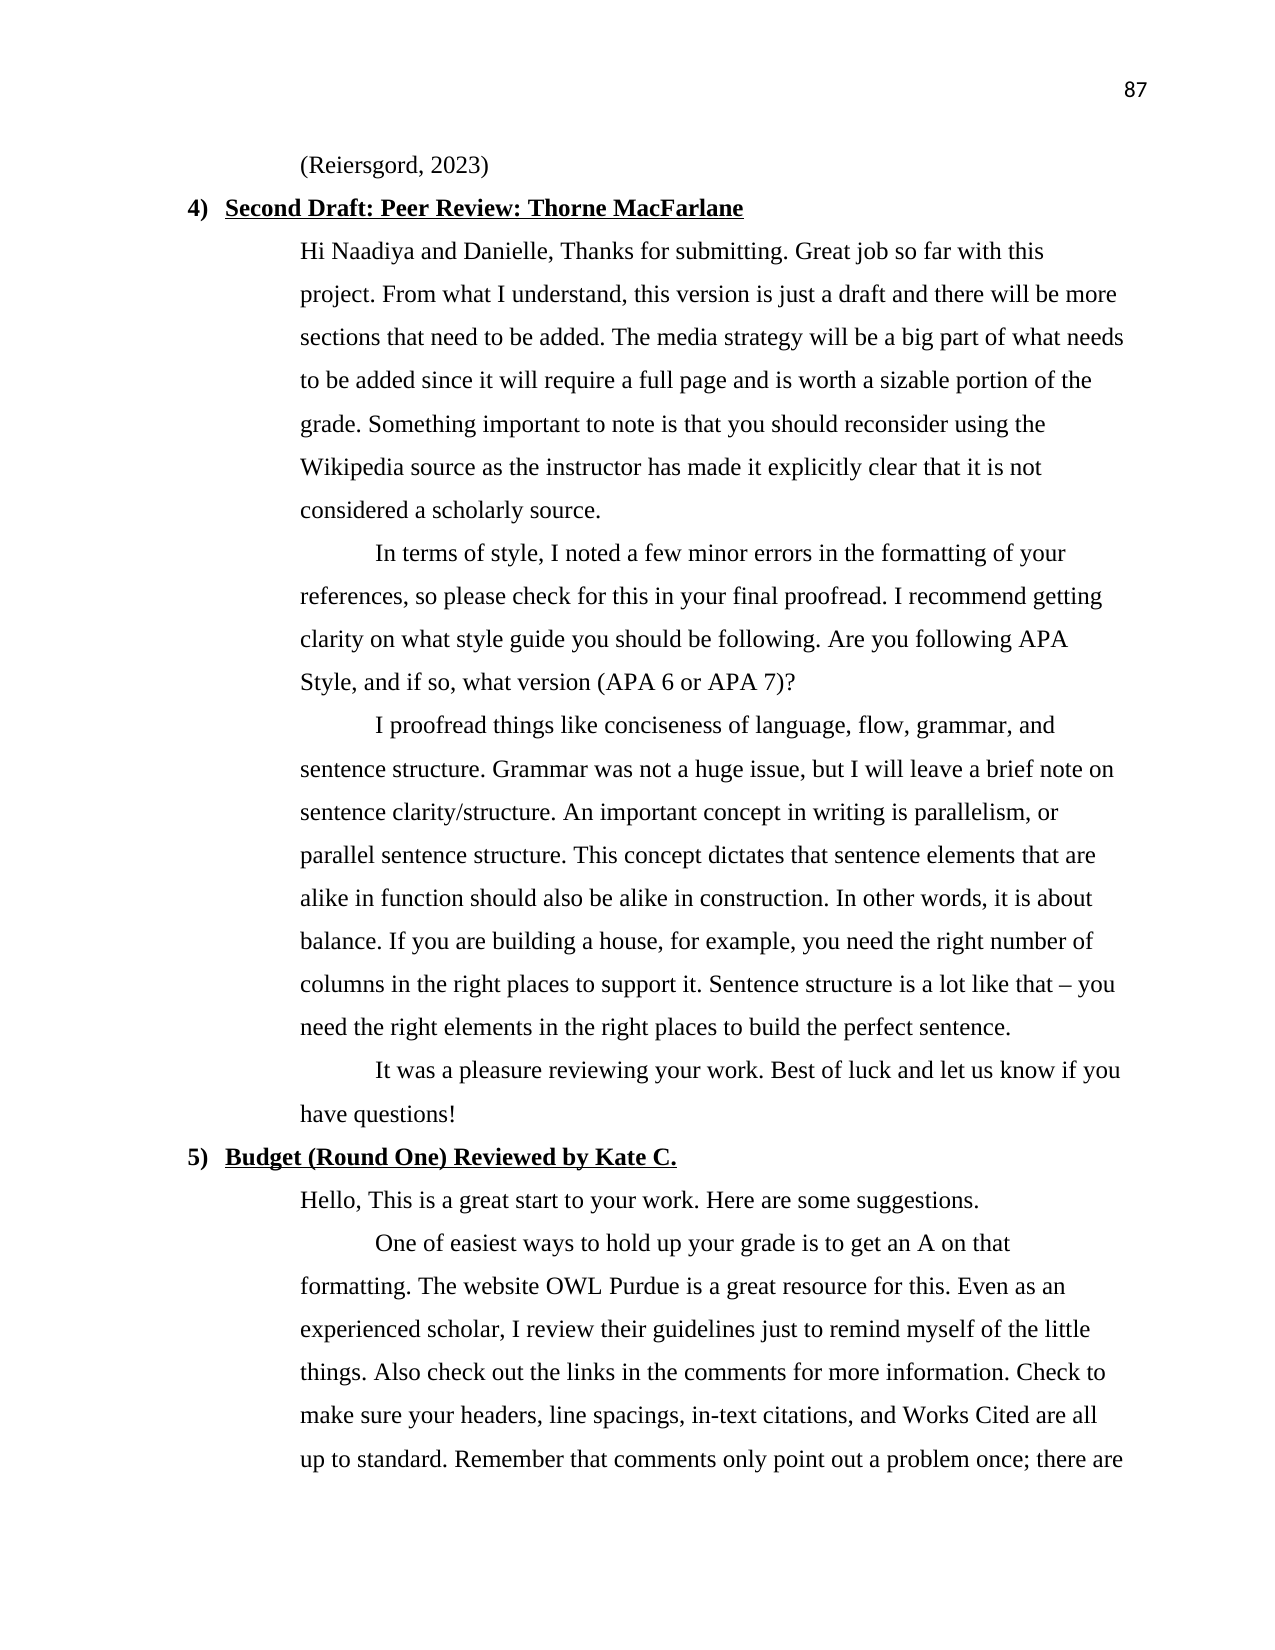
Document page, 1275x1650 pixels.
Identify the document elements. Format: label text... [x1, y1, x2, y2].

text One of easiest ways to hold up your grade is to get an A on that formatting. The website OWL Purdue is a great resource for this. Even as an experienced scholar, I review their guidelines just to remind myself of the little things. Also check out the links in the comments for more information. Check to make sure your headers, line spacings, in-text citations, and Works Cited are all up to standard. Remember that comments only point out a problem once; there are [300, 1228, 1125, 1472]
text Hi Naadiya and Danielle, Thanks for submitting. Great job so far with this project. From what I understand, this version is just a draft and there will be more sections that need to be added. The media strategy will be a big part of what needs to be added since it will require a full page and is worth a sizable portion of the grade. Something important to note is that you should reconsider using the Wikipedia source as the instructor has made it explicitly clear that it is not considered a scholarly source. [300, 236, 1125, 524]
list Budget (Round One) Reviewed by Kate C. [187, 1142, 1125, 1171]
text In terms of style, I noted a few minor errors in the formatting of your references, so please check for this in your final proofread. I recommend getting clarity on what style guide you should be following. Are you following APA Style, and if so, what version (APA 6 or APA 7)? [300, 538, 1125, 696]
list Second Draft: Peer Review: Thorne MacFarlane [187, 193, 1125, 222]
text I proofread things like conciseness of language, flow, grammar, and sentence structure. Grammar was not a huge issue, but I will leave a brief note on sentence clarity/structure. An important concept in writing is parallelism, or parallel sentence structure. This concept dictates that sentence elements that are alike in function should also be alike in construction. In other words, it is about balance. If you are building a house, for example, you need the right number of columns in the right places to support it. Sentence structure is a lot like that – you need the right elements in the right places to build the perfect sentence. [300, 711, 1125, 1041]
text (Reiersgord, 2023) [300, 150, 1125, 179]
text It was a pleasure reviewing your work. Best of luck and let us know if you have questions! [300, 1056, 1125, 1127]
text Hello, This is a great start to your work. Here are some suggestions. [300, 1185, 1125, 1214]
